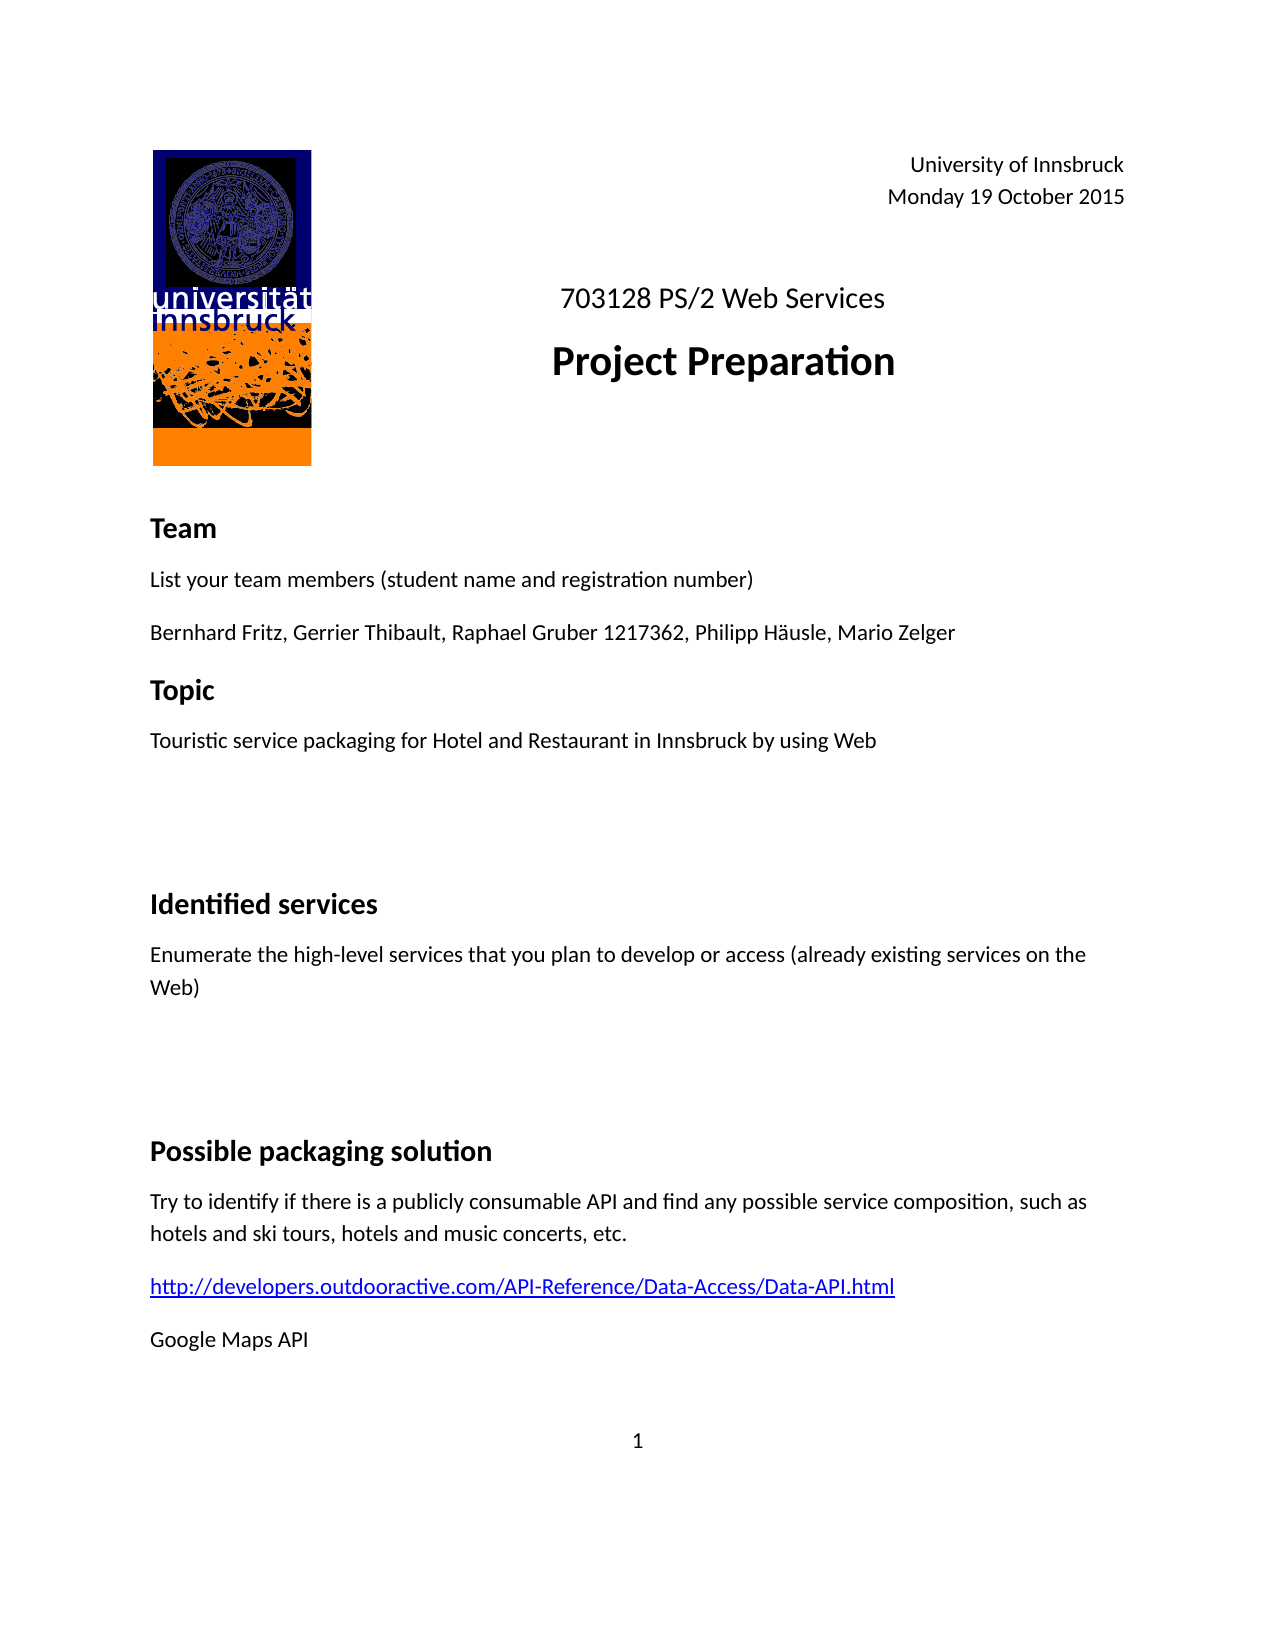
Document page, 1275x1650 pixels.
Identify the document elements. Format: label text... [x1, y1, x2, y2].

text Try to identify if there is a publicly consumable API and find any possible service composition, such as hotels and ski tours, hotels and music concerts, etc. [150, 1187, 1125, 1247]
text List your team members (student name and registration number) [150, 565, 1125, 593]
text Google Maps API [150, 1325, 1125, 1353]
subtitle Monday 19 October 2015 [150, 182, 1125, 210]
text http://developers.outdooractive.com/API-Reference/Data-Access/Data-API.html [150, 1272, 1125, 1300]
text Touristic service packaging for Hotel and Restaurant in Innsbruck by using Web [150, 726, 1125, 754]
subtitle Team [150, 509, 1125, 546]
subtitle 703128 PS/2 Web Services [150, 279, 1125, 316]
subtitle Project Preparation [150, 334, 1125, 386]
subtitle Identified services [150, 885, 1125, 922]
subtitle Topic [150, 671, 1125, 708]
subtitle University of Innsbruck [150, 150, 1125, 178]
subtitle Possible packaging solution [150, 1132, 1125, 1168]
text Bernhard Fritz, Gerrier Thibault, Raphael Gruber 1217362, Philipp Häusle, Mario Zelger [150, 618, 1125, 646]
text Enumerate the high-level services that you plan to develop or access (already existing services on the Web) [150, 940, 1125, 1001]
